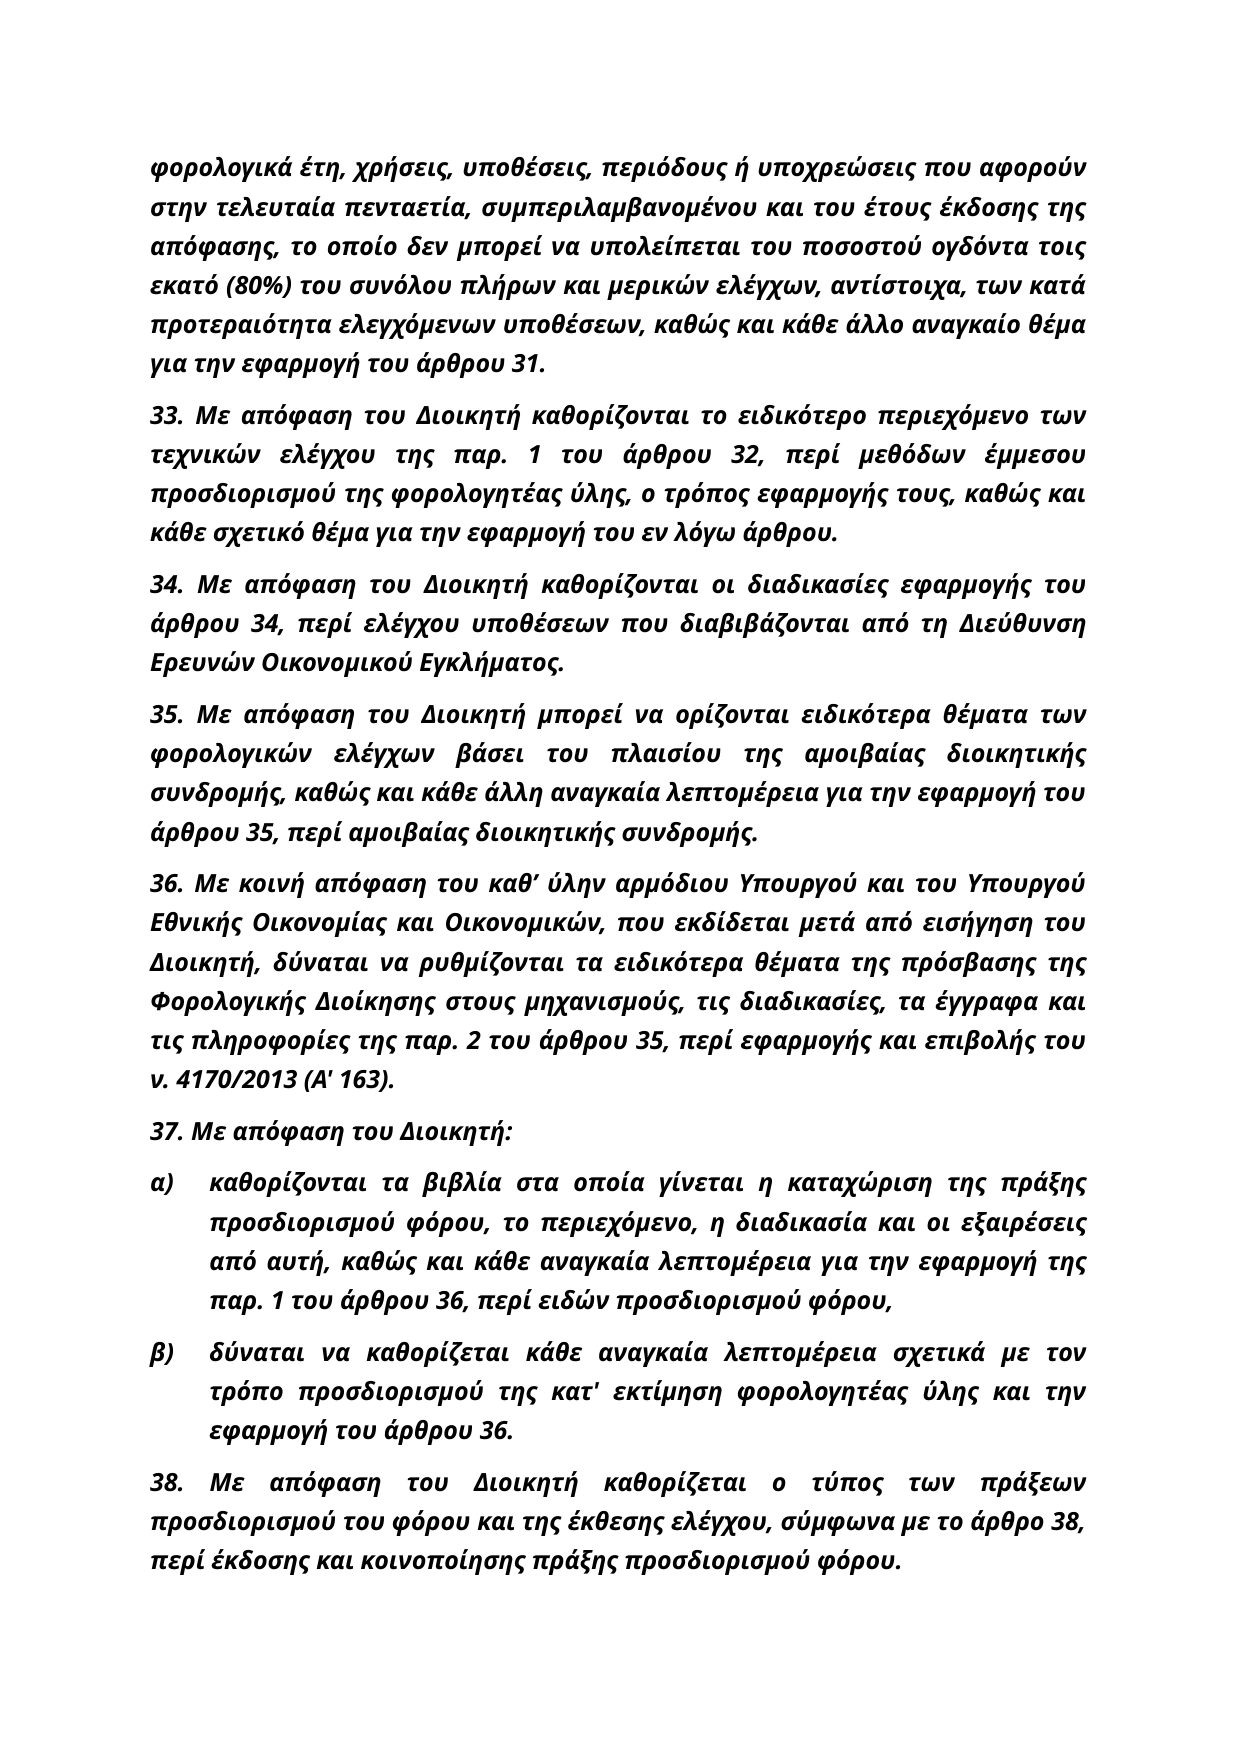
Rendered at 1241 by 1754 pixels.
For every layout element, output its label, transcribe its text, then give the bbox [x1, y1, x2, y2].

text 36. Με κοινή απόφαση του καθ’ ύλην αρμόδιου Υπουργού και του Υπουργού Εθνικής Οικονομίας και Οικονομικών, που εκδίδεται μετά από εισήγηση του Διοικητή, δύναται να ρυθμίζονται τα ειδικότερα θέματα της πρόσβασης της Φορολογικής Διοίκησης στους μηχανισμούς, τις διαδικασίες, τα έγγραφα και τις πληροφορίες της παρ. 2 του άρθρου 35, περί εφαρμογής και επιβολής του ν. 4170/2013 (Α' 163). [150, 866, 1090, 1096]
text φορολογικά έτη, χρήσεις, υποθέσεις, περιόδους ή υποχρεώσεις που αφορούν στην τελευταία πενταετία, συμπεριλαμβανομένου και του έτους έκδοσης της απόφασης, το οποίο δεν μπορεί να υπολείπεται του ποσοστού ογδόντα τοις εκατό (80%) του συνόλου πλήρων και μερικών ελέγχων, αντίστοιχα, των κατά προτεραιότητα ελεγχόμενων υποθέσεων, καθώς και κάθε άλλο αναγκαίο θέμα για την εφαρμογή του άρθρου 31. [150, 150, 1090, 380]
list α) καθορίζονται τα βιβλία στα οποία γίνεται η καταχώριση της πράξης προσδιορισμού φόρου, το περιεχόμενο, η διαδικασία και οι εξαιρέσεις από αυτή, καθώς και κάθε αναγκαία λεπτομέρεια για την εφαρμογή της παρ. 1 του άρθρου 36, περί ειδών προσδιορισμού φόρου, [150, 1165, 1090, 1317]
text 33. Με απόφαση του Διοικητή καθορίζονται το ειδικότερο περιεχόμενο των τεχνικών ελέγχου της παρ. 1 του άρθρου 32, περί μεθόδων έμμεσου προσδιορισμού της φορολογητέας ύλης, ο τρόπος εφαρμογής τους, καθώς και κάθε σχετικό θέμα για την εφαρμογή του εν λόγω άρθρου. [150, 397, 1090, 549]
list β) δύναται να καθορίζεται κάθε αναγκαία λεπτομέρεια σχετικά με τον τρόπο προσδιορισμού της κατ' εκτίμηση φορολογητέας ύλης και την εφαρμογή του άρθρου 36. [150, 1334, 1090, 1447]
text 38. Με απόφαση του Διοικητή καθορίζεται ο τύπος των πράξεων προσδιορισμού του φόρου και της έκθεσης ελέγχου, σύμφωνα με το άρθρο 38, περί έκδοσης και κοινοποίησης πράξης προσδιορισμού φόρου. [150, 1464, 1090, 1577]
text 35. Με απόφαση του Διοικητή μπορεί να ορίζονται ειδικότερα θέματα των φορολογικών ελέγχων βάσει του πλαισίου της αμοιβαίας διοικητικής συνδρομής, καθώς και κάθε άλλη αναγκαία λεπτομέρεια για την εφαρμογή του άρθρου 35, περί αμοιβαίας διοικητικής συνδρομής. [150, 697, 1090, 848]
text 37. Με απόφαση του Διοικητή: [150, 1113, 1090, 1147]
text 34. Με απόφαση του Διοικητή καθορίζονται οι διαδικασίες εφαρμογής του άρθρου 34, περί ελέγχου υποθέσεων που διαβιβάζονται από τη Διεύθυνση Ερευνών Οικονομικού Εγκλήματος. [150, 567, 1090, 679]
